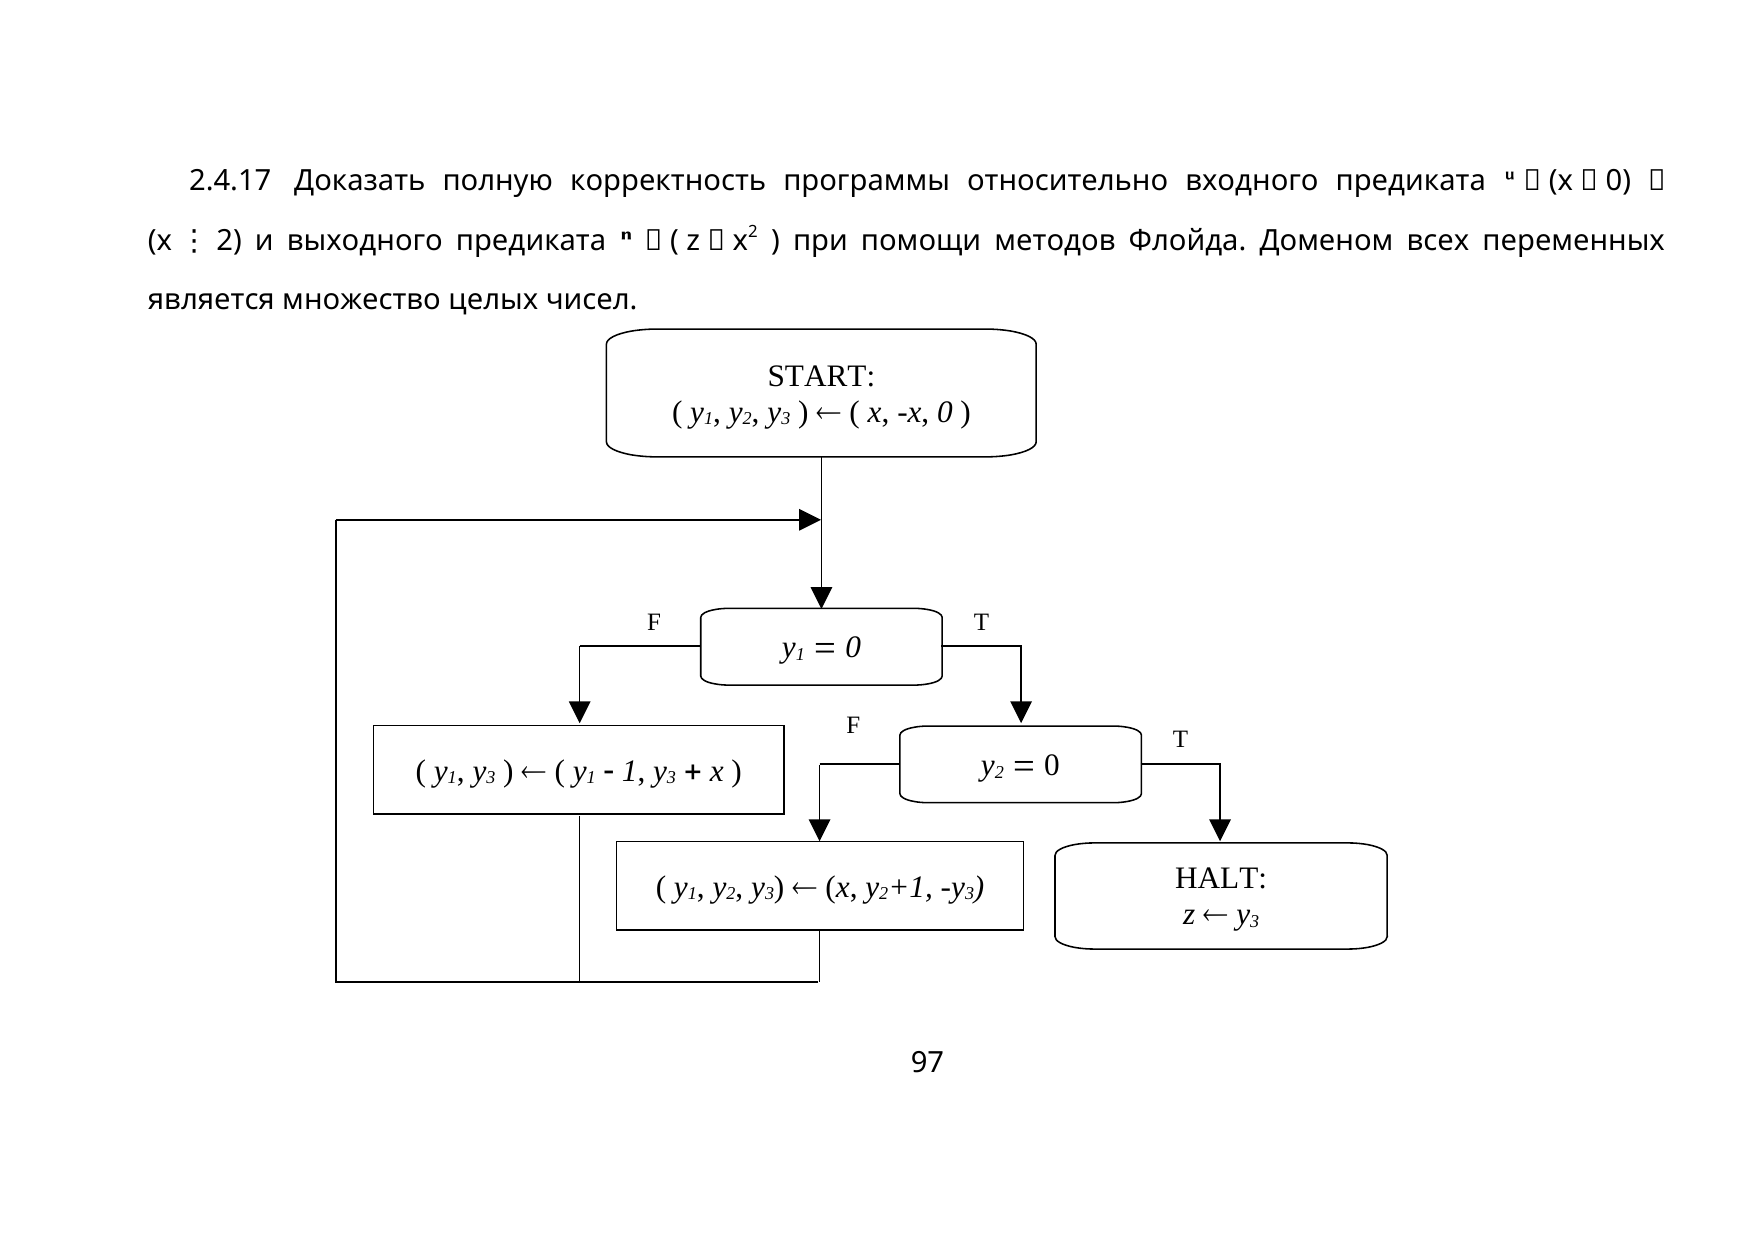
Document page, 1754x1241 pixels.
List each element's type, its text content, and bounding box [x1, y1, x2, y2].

subtitle Доказать полную корректность программы относительно входного предиката   (x  0)  (x ⋮ 2) и выходного предиката   ( z  x2 ) при помощи методов Флойда. Доменом всех переменных является множество целых чисел. [148, 159, 1665, 318]
